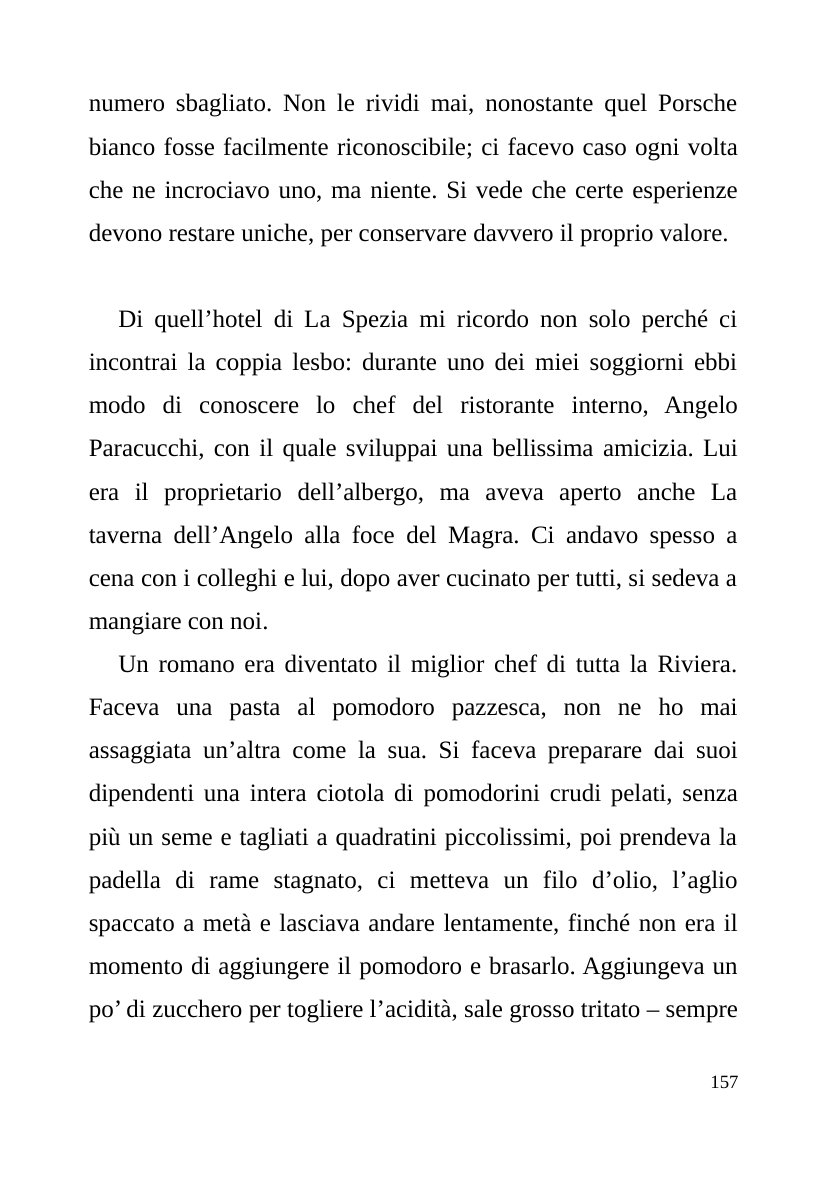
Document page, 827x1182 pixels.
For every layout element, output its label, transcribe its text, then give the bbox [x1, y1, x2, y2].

text numero sbagliato. Non le rividi mai, nonostante quel Porsche bianco fosse facilmente riconoscibile; ci facevo caso ogni volta che ne incrociavo uno, ma niente. Si vede che certe esperienze devono restare uniche, per conservare davvero il proprio valore. [88, 88, 738, 247]
text Di quell’hotel di La Spezia mi ricordo non solo perché ci incontrai la coppia lesbo: durante uno dei miei soggiorni ebbi modo di conoscere lo chef del ristorante interno, Angelo Paracucchi, con il quale sviluppai una bellissima amicizia. Lui era il proprietario dell’albergo, ma aveva aperto anche La taverna dell’Angelo alla foce del Magra. Ci andavo spesso a cena con i colleghi e lui, dopo aver cucinato per tutti, si sedeva a mangiare con noi. [88, 304, 738, 635]
text Un romano era diventato il miglior chef di tutta la Riviera. Faceva una pasta al pomodoro pazzesca, non ne ho mai assaggiata un’altra come la sua. Si faceva preparare dai suoi dipendenti una intera ciotola di pomodorini crudi pelati, senza più un seme e tagliati a quadratini piccolissimi, poi prendeva la padella di rame stagnato, ci metteva un filo d’olio, l’aglio spaccato a metà e lasciava andare lentamente, finché non era il momento di aggiungere il pomodoro e brasarlo. Aggiungeva un po’ di zucchero per togliere l’acidità, sale grosso tritato – sempre [88, 649, 738, 1023]
